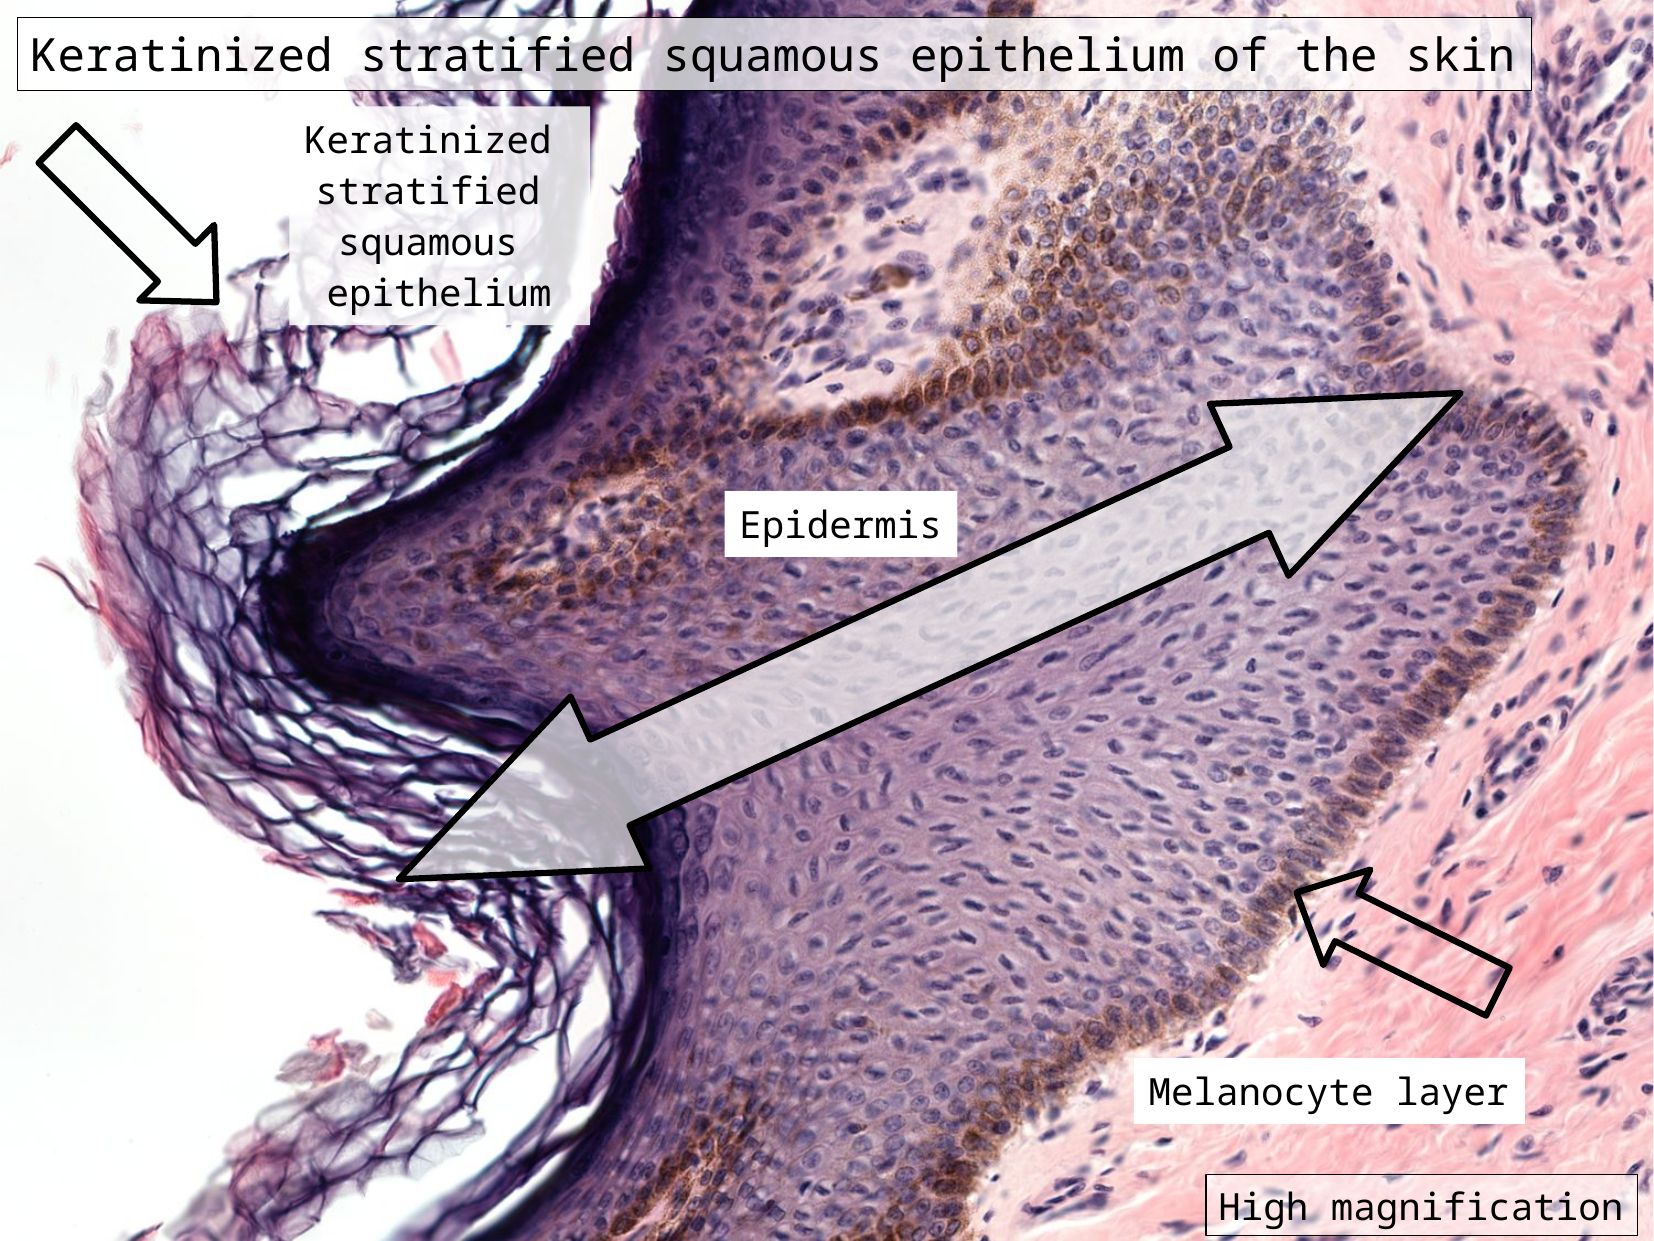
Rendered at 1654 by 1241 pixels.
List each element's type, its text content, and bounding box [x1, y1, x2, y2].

text_box Melanocyte layer [1133, 1057, 1525, 1111]
text_box High magnification [1206, 1174, 1638, 1223]
text_box Keratinized stratified squamous epithelium of the skin [17, 17, 1532, 74]
text_box Epidermis [724, 490, 958, 544]
text_box [398, 393, 1461, 880]
text_box Keratinized stratified squamous epithelium [289, 106, 591, 272]
picture [0, 0, 1654, 1241]
